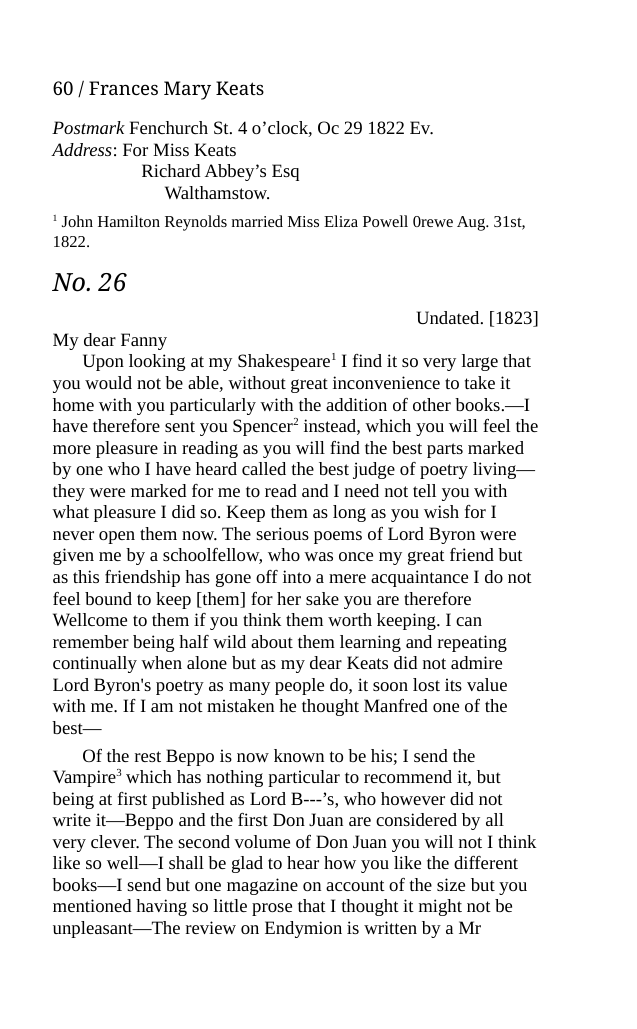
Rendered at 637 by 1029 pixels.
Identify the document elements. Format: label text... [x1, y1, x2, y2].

text My dear Fanny [52, 329, 538, 350]
text 1 John Hamilton Reynolds married Miss Eliza Powell 0rewe Aug. 31st, 1822. [52, 212, 538, 251]
text Undated. [1823] [52, 307, 538, 329]
text Walthamstow. [52, 182, 538, 203]
text Richard Abbey’s Esq [52, 160, 538, 182]
text Upon looking at my Shakespeare1 I find it so very large that you would not be able, without great inconvenience to take it home with you particularly with the addition of other books.—I have therefore sent you Spencer2 instead, which you will feel the more pleasure in reading as you will find the best parts marked by one who I have heard called the best judge of poetry living—they were marked for me to read and I need not tell you with what pleasure I did so. Keep them as long as you wish for I never open them now. The serious poems of Lord Byron were given me by a schoolfellow, who was once my great friend but as this friendship has gone off into a mere acquaintance I do not feel bound to keep [them] for her sake you are therefore Wellcome to them if you think them worth keeping. I can remember being half wild about them learning and repeating continually when alone but as my dear Keats did not admire Lord Byron's poetry as many people do, it soon lost its value with me. If I am not mistaken he thought Manfred one of the best— [52, 350, 538, 738]
subtitle No. 26 [52, 264, 538, 298]
text Address: For Miss Keats [52, 139, 538, 160]
text Of the rest Beppo is now known to be his; I send the Vampire3 which has nothing particular to recommend it, but being at first published as Lord B---’s, who however did not write it—Beppo and the first Don Juan are considered by all very clever. The second volume of Don Juan you will not I think like so well—I shall be glad to hear how you like the different books—I send but one magazine on account of the size but you mentioned having so little prose that I thought it might not be unpleasant—The review on Endymion is written by a Mr [52, 744, 538, 938]
text Postmark Fenchurch St. 4 o’clock, Oc 29 1822 Ev. [52, 117, 538, 139]
